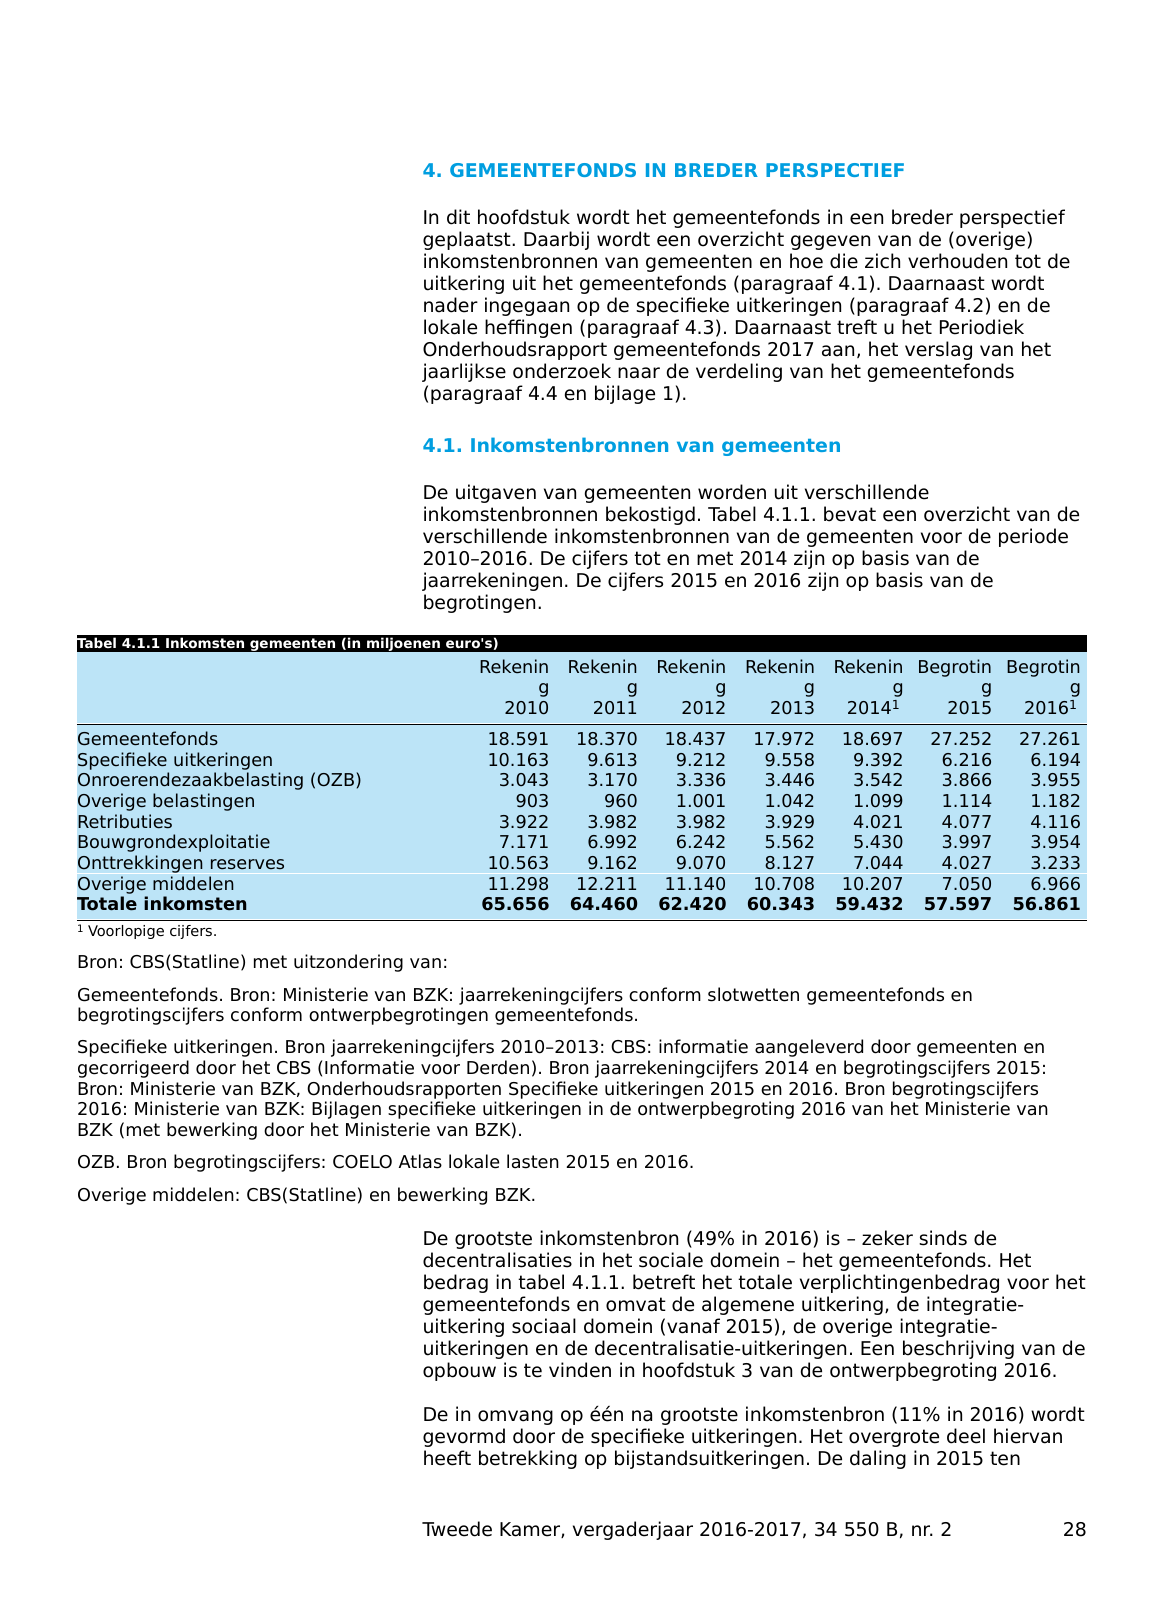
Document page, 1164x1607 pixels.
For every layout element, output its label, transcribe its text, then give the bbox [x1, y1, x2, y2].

table_cell 9.162 [555, 853, 644, 873]
table_cell 7.171 [466, 832, 555, 853]
table_cell 9.070 [644, 853, 732, 873]
table_cell 3.542 [821, 770, 909, 791]
table_cell Onroerendezaakbelasting (OZB) [77, 770, 466, 791]
table_cell 9.392 [821, 750, 909, 770]
table_cell 3.866 [909, 770, 998, 791]
table_cell 27.252 [909, 725, 998, 750]
table_cell 2013 [732, 698, 821, 723]
table_cell Onttrekkingen reserves [77, 853, 466, 873]
table_cell 9.613 [555, 750, 644, 770]
table_cell 56.861 [998, 894, 1087, 919]
table_cell 18.437 [644, 725, 732, 750]
table_cell 5.430 [821, 832, 909, 853]
table_cell 1.001 [644, 791, 732, 812]
table_cell 10.563 [466, 853, 555, 873]
text In dit hoofdstuk wordt het gemeentefonds in een breder perspectief geplaatst. Daarbij wordt een overzicht gegeven van de (overige) inkomstenbronnen van gemeenten en hoe die zich verhouden tot de uitkering uit het gemeentefonds (paragraaf 4.1). Daarnaast wordt nader ingegaan op de specifieke uitkeringen (paragraaf 4.2) en de lokale heffingen (paragraaf 4.3). Daarnaast treft u het Periodiek Onderhoudsrapport gemeentefonds 2017 aan, het verslag van het jaarlijkse onderzoek naar de verdeling van het gemeentefonds (paragraaf 4.4 en bijlage 1). [422, 207, 1087, 405]
table_cell 8.127 [732, 853, 821, 873]
table_cell 1.099 [821, 791, 909, 812]
table_cell 960 [555, 791, 644, 812]
table_cell 3.982 [644, 812, 732, 832]
table_cell 3.170 [555, 770, 644, 791]
text De in omvang op één na grootste inkomstenbron (11% in 2016) wordt gevormd door de specifieke uitkeringen. Het overgrote deel hiervan heeft betrekking op bijstandsuitkeringen. De daling in 2015 ten [422, 1404, 1087, 1469]
table_cell 9.212 [644, 750, 732, 770]
table_cell 18.591 [466, 725, 555, 750]
table_cell 1.114 [909, 791, 998, 812]
table_cell 6.966 [998, 874, 1087, 894]
table_cell Retributies [77, 812, 466, 832]
table_cell 6.216 [909, 750, 998, 770]
table_cell 62.420 [644, 894, 732, 919]
table_cell 17.972 [732, 725, 821, 750]
table_cell 59.432 [821, 894, 909, 919]
table_cell 1.182 [998, 791, 1087, 812]
table_cell 3.446 [732, 770, 821, 791]
table_cell 7.050 [909, 874, 998, 894]
table_cell 3.955 [998, 770, 1087, 791]
table_cell 10.207 [821, 874, 909, 894]
table_cell 903 [466, 791, 555, 812]
table_cell Rekening [466, 652, 555, 698]
table_cell 60.343 [732, 894, 821, 919]
table_cell Bouwgrondexploitatie [77, 832, 466, 853]
table_cell Begroting [998, 652, 1087, 698]
table_cell 4.077 [909, 812, 998, 832]
table_cell 4.027 [909, 853, 998, 873]
table_cell 2011 [555, 698, 644, 723]
table_cell 5.562 [732, 832, 821, 853]
table_cell Rekening [732, 652, 821, 698]
text De uitgaven van gemeenten worden uit verschillende inkomstenbronnen bekostigd. Tabel 4.1.1. bevat een overzicht van de verschillende inkomstenbronnen van de gemeenten voor de periode 2010–2016. De cijfers tot en met 2014 zijn op basis van de jaarrekeningen. De cijfers 2015 en 2016 zijn op basis van de begrotingen. [422, 482, 1087, 613]
table_cell 6.194 [998, 750, 1087, 770]
table_cell 2015 [909, 698, 998, 723]
table_cell Overige middelen [77, 874, 466, 894]
table_cell Rekening [644, 652, 732, 698]
table_cell 4.116 [998, 812, 1087, 832]
table_cell 2012 [644, 698, 732, 723]
table_cell 20161 [998, 698, 1087, 723]
table_cell 57.597 [909, 894, 998, 919]
table_cell Specifieke uitkeringen [77, 750, 466, 770]
table_cell 6.242 [644, 832, 732, 853]
table_cell 3.336 [644, 770, 732, 791]
table_cell Rekening [555, 652, 644, 698]
table_header Tabel 4.1.1 Inkomsten gemeenten (in miljoenen euro's) [77, 635, 1087, 651]
table_cell 11.140 [644, 874, 732, 894]
table_cell 20141 [821, 698, 909, 723]
table_cell 3.233 [998, 853, 1087, 873]
table_cell Rekening [821, 652, 909, 698]
table_cell 10.163 [466, 750, 555, 770]
table_cell 9.558 [732, 750, 821, 770]
table_cell 3.929 [732, 812, 821, 832]
subtitle 4.1. Inkomstenbronnen van gemeenten [422, 435, 1087, 457]
table_cell 27.261 [998, 725, 1087, 750]
table_cell 3.954 [998, 832, 1087, 853]
table_cell 64.460 [555, 894, 644, 919]
table_cell Gemeentefonds [77, 725, 466, 750]
subtitle 4. GEMEENTEFONDS IN BREDER PERSPECTIEF [422, 160, 1087, 182]
table_cell 18.370 [555, 725, 644, 750]
table_cell 3.997 [909, 832, 998, 853]
text De grootste inkomstenbron (49% in 2016) is – zeker sinds de decentralisaties in het sociale domein – het gemeentefonds. Het bedrag in tabel 4.1.1. betreft het totale verplichtingenbedrag voor het gemeentefonds en omvat de algemene uitkering, de integratie-uitkering sociaal domein (vanaf 2015), de overige integratie-uitkeringen en de decentralisatie-uitkeringen. Een beschrijving van de opbouw is te vinden in hoofdstuk 3 van de ontwerpbegroting 2016. [422, 1228, 1087, 1381]
table_cell 11.298 [466, 874, 555, 894]
table_cell 1.042 [732, 791, 821, 812]
table_cell Overige belastingen [77, 791, 466, 812]
table_cell Begroting [909, 652, 998, 698]
table_cell 65.656 [466, 894, 555, 919]
table_cell 7.044 [821, 853, 909, 873]
table_cell 10.708 [732, 874, 821, 894]
table_cell 2010 [466, 698, 555, 723]
table_cell 4.021 [821, 812, 909, 832]
table_cell 1 Voorlopige cijfers. Bron: CBS(Statline) met uitzondering van: Gemeentefonds. Bron: Ministerie van BZK: jaarrekeningcijfers conform slotwetten gemeentefonds en begrotingscijfers conform ontwerpbegrotingen gemeentefonds. Specifieke uitkeringen. Bron jaarrekeningcijfers 2010–2013: CBS: informatie aangeleverd door gemeenten en gecorrigeerd door het CBS (Informatie voor Derden). Bron jaarrekeningcijfers 2014 en begrotingscijfers 2015: Bron: Ministerie van BZK, Onderhoudsrapporten Specifieke uitkeringen 2015 en 2016. Bron begrotingscijfers 2016: Ministerie van BZK: Bijlagen specifieke uitkeringen in de ontwerpbegroting 2016 van het Ministerie van BZK (met bewerking door het Ministerie van BZK). OZB. Bron begrotingscijfers: COELO Atlas lokale lasten 2015 en 2016. Overige middelen: CBS(Statline) en bewerking BZK. [77, 921, 1087, 1205]
table_cell 3.043 [466, 770, 555, 791]
table_cell 3.982 [555, 812, 644, 832]
table_cell 18.697 [821, 725, 909, 750]
table_cell 3.922 [466, 812, 555, 832]
table_cell 12.211 [555, 874, 644, 894]
table_cell [77, 652, 466, 698]
table_cell [77, 698, 466, 723]
table_cell 6.992 [555, 832, 644, 853]
table_cell Totale inkomsten [77, 894, 466, 919]
